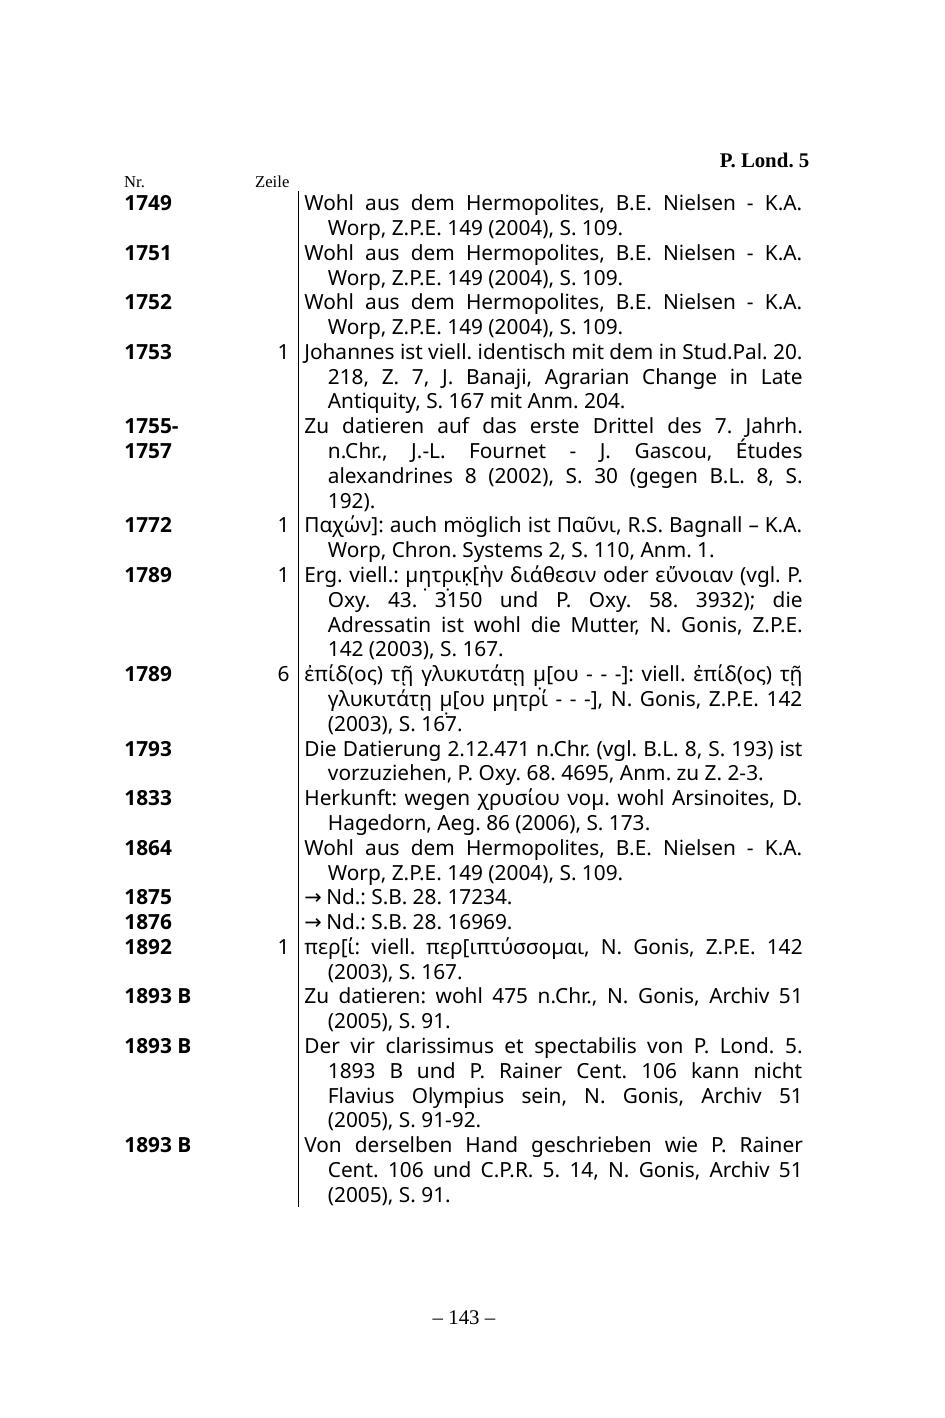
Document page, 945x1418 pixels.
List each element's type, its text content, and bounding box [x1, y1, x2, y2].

table_cell Johannes ist viell. identisch mit dem in Stud.Pal. 20. 218, Z. 7, J. Banaji, Agrarian Change in Late Antiquity, S. 167 mit Anm. 204. [299, 340, 809, 414]
table_cell [207, 240, 298, 290]
table_cell ἐπίδ(ος) τῇ γλυκυτάτῃ μ̣[ου - - -]: viell. ἐπίδ(ος) τῇ γλυκυτάτῃ μ̣[ου μητρί - - -], N. Gonis, Z.P.E. 142 (2003), S. 167. [299, 662, 809, 736]
table_cell [207, 984, 298, 1034]
table_cell 1772 [118, 513, 207, 563]
table_cell 1752 [118, 290, 207, 339]
table_cell Die Datierung 2.12.471 n.Chr. (vgl. B.L. 8, S. 193) ist vorzuziehen, P. Oxy. 68. 4695, Anm. zu Z. 2-3. [299, 736, 809, 786]
table_cell 1833 [118, 786, 207, 835]
table_cell 1893 B [118, 984, 207, 1034]
table_cell 1 [207, 340, 298, 414]
table_cell 1755-1757 [118, 414, 207, 513]
table_cell [207, 885, 298, 910]
table_cell Erg. viell.: μη̣τρ̣ικ̣[ὴν διάθεσιν oder εὔνοιαν (vgl. P. Oxy. 43. 3150 und P. Oxy. 58. 3932); die Adressatin ist wohl die Mutter, N. Gonis, Z.P.E. 142 (2003), S. 167. [299, 563, 809, 662]
table_cell [207, 1034, 298, 1133]
table_cell Wohl aus dem Hermopolites, B.E. Nielsen - K.A. Worp, Z.P.E. 149 (2004), S. 109. [299, 191, 809, 240]
table_cell Zu datieren auf das erste Drittel des 7. Jahrh. n.Chr., J.-L. Fournet - J. Gascou, Études alexandrines 8 (2002), S. 30 (gegen B.L. 8, S. 192). [299, 414, 809, 513]
table_cell 1876 [118, 910, 207, 934]
table_cell [207, 290, 298, 339]
table_cell 1753 [118, 340, 207, 414]
table_cell Wohl aus dem Hermopolites, B.E. Nielsen - K.A. Worp, Z.P.E. 149 (2004), S. 109. [299, 835, 809, 885]
table_cell 1 [207, 935, 298, 984]
table_cell Wohl aus dem Hermopolites, B.E. Nielsen - K.A. Worp, Z.P.E. 149 (2004), S. 109. [299, 240, 809, 290]
table_cell 1751 [118, 240, 207, 290]
table_cell Wohl aus dem Hermopolites, B.E. Nielsen - K.A. Worp, Z.P.E. 149 (2004), S. 109. [299, 290, 809, 339]
table_cell → Nd.: S.B. 28. 17234. [299, 885, 809, 910]
table_cell Herkunft: wegen χρυσίου νομ. wohl Arsinoites, D. Hagedorn, Aeg. 86 (2006), S. 173. [299, 786, 809, 835]
table_cell Der vir clarissimus et spectabilis von P. Lond. 5. 1893 B und P. Rainer Cent. 106 kann nicht Flavius Olympius sein, N. Gonis, Archiv 51 (2005), S. 91-92. [299, 1034, 809, 1133]
table_cell → Nd.: S.B. 28. 16969. [299, 910, 809, 934]
table_cell 6 [207, 662, 298, 736]
table_cell 1893 B [118, 1133, 207, 1207]
table_cell 1875 [118, 885, 207, 910]
table_cell [207, 910, 298, 934]
table_cell 1789 [118, 662, 207, 736]
table_cell περ[ί: viell. περ[ιπτύσσομαι, N. Gonis, Z.P.E. 142 (2003), S. 167. [299, 935, 809, 984]
table_cell [207, 786, 298, 835]
table_cell 1749 [118, 191, 207, 240]
table_cell 1 [207, 513, 298, 563]
table_cell 1893 B [118, 1034, 207, 1133]
table_cell 1789 [118, 563, 207, 662]
table_cell Von derselben Hand geschrieben wie P. Rainer Cent. 106 und C.P.R. 5. 14, N. Gonis, Archiv 51 (2005), S. 91. [299, 1133, 809, 1207]
table_cell Zu datieren: wohl 475 n.Chr., N. Gonis, Archiv 51 (2005), S. 91. [299, 984, 809, 1034]
table_cell 1892 [118, 935, 207, 984]
table_cell Παχών]: auch möglich ist Παῦνι, R.S. Bagnall – K.A. Worp, Chron. Systems 2, S. 110, Anm. 1. [299, 513, 809, 563]
table_cell [207, 736, 298, 786]
table_cell [207, 835, 298, 885]
table_cell 1864 [118, 835, 207, 885]
table_cell [207, 1133, 298, 1207]
table_cell [207, 414, 298, 513]
table_cell [207, 191, 298, 240]
table_cell 1793 [118, 736, 207, 786]
table_cell 1 [207, 563, 298, 662]
